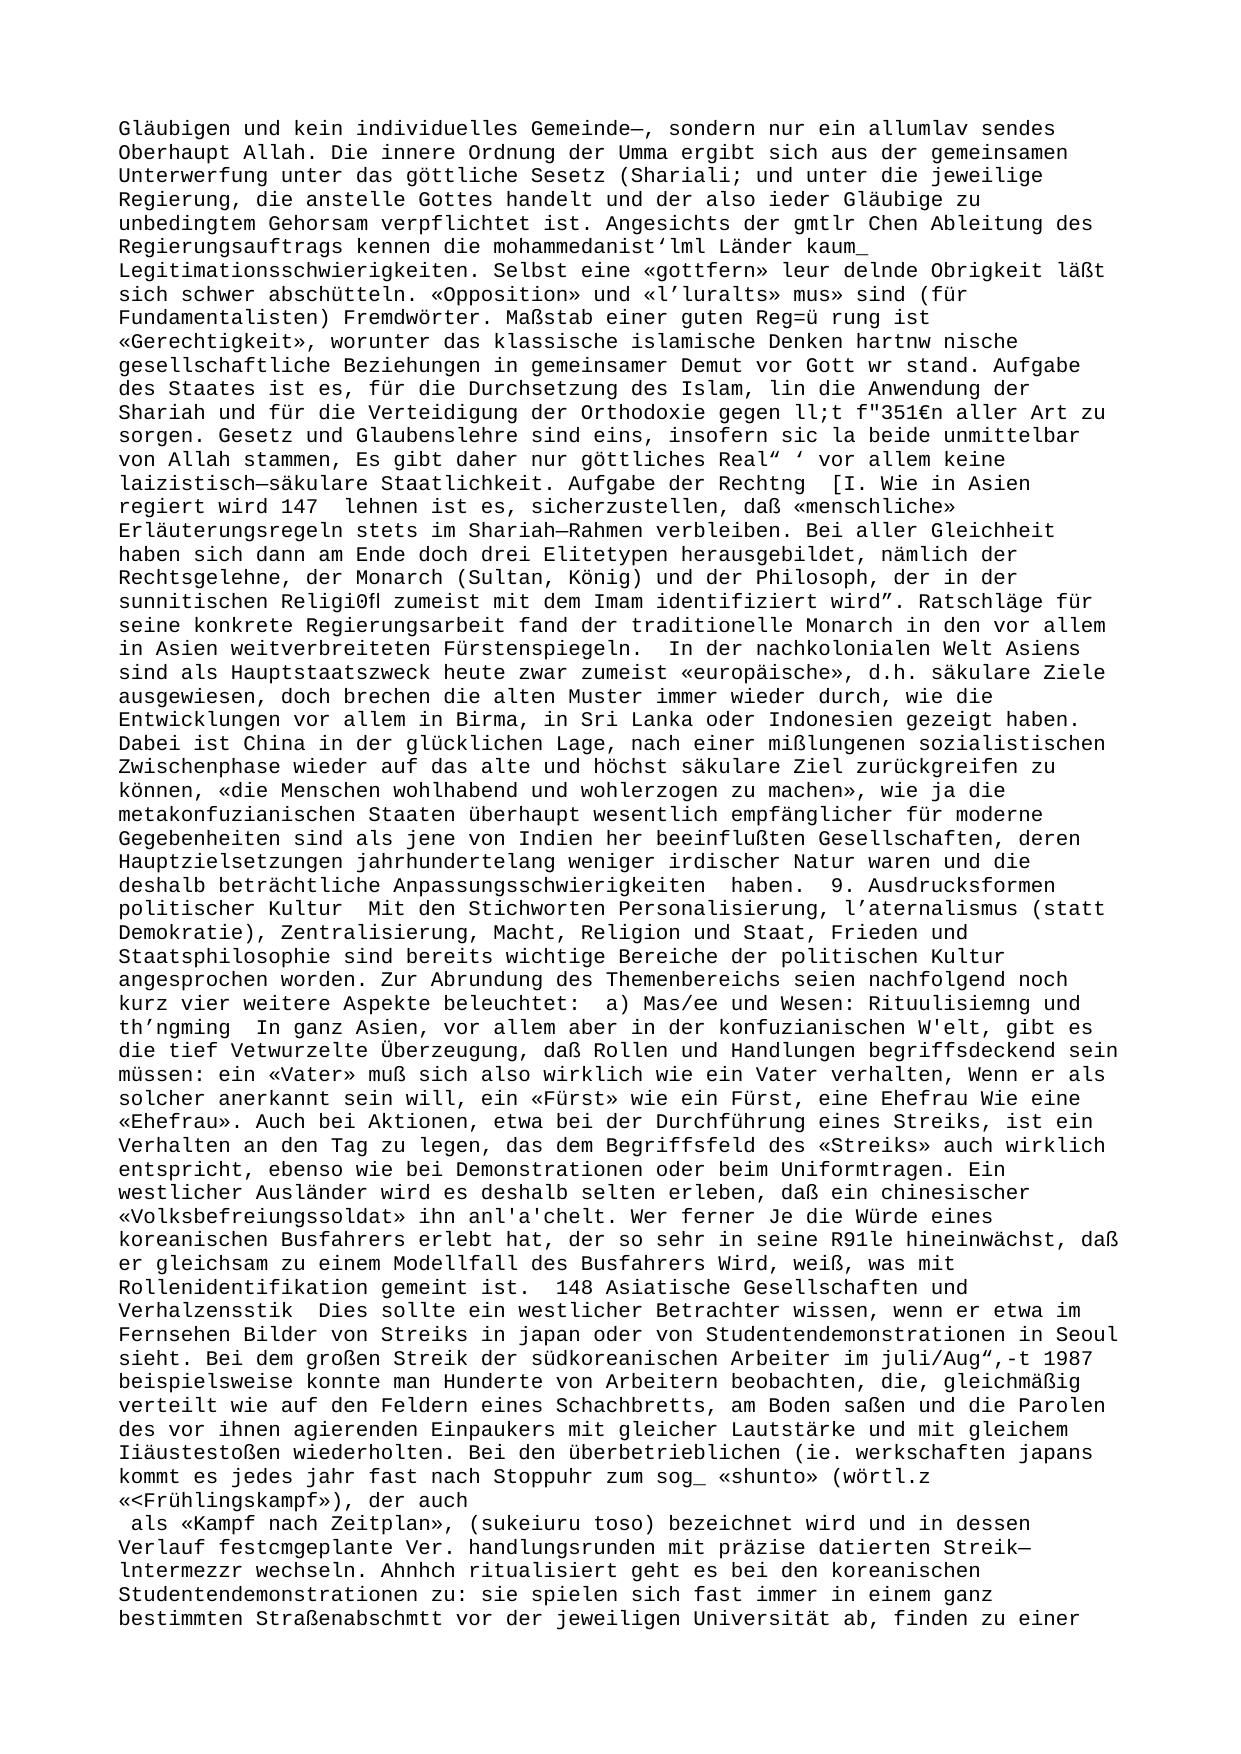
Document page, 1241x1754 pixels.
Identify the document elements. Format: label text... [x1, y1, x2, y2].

text als «Kampf nach Zeitplan», (sukeiuru toso) bezeichnet wird und in dessen Verlauf festcmgeplante Ver. handlungsrunden mit präzise datierten Streik—lntermezzr wechseln. Ahnhch ritualisiert geht es bei den koreanischen Studentendemonstrationen zu: sie spielen sich fast immer in einem ganz bestimmten Straßenabschmtt vor der jeweiligen Universität ab, finden zu einer [118, 1513, 1122, 1631]
text Gläubigen und kein individuelles Gemeinde—, sondern nur ein allumlav sendes Oberhaupt Allah. Die innere Ordnung der Umma ergibt sich aus der gemeinsamen Unterwerfung unter das göttliche Sesetz (Shariali; und unter die jeweilige Regierung, die anstelle Gottes handelt und der also ieder Gläubige zu unbedingtem Gehorsam verpflichtet ist. Angesichts der gmtlr Chen Ableitung des Regierungsauftrags kennen die mohammedanist‘lml Länder kaum_ Legitimationsschwierigkeiten. Selbst eine «gottfern» leur delnde Obrigkeit läßt sich schwer abschütteln. «Opposition» und «l’luralts» mus» sind (für Fundamentalisten) Fremdwörter. Maßstab einer guten Reg=ü rung ist «Gerechtigkeit», worunter das klassische islamische Denken hartnw nische gesellschaftliche Beziehungen in gemeinsamer Demut vor Gott wr stand. Aufgabe des Staates ist es, für die Durchsetzung des Islam, lin die Anwendung der Shariah und für die Verteidigung der Orthodoxie gegen ll;t f"351€n aller Art zu sorgen. Gesetz und Glaubenslehre sind eins, insofern sic la beide unmittelbar von Allah stammen, Es gibt daher nur göttliches Real“ ‘ vor allem keine laizistisch—säkulare Staatlichkeit. Aufgabe der Rechtng [I. Wie in Asien regiert wird 147 lehnen ist es, sicherzustellen, daß «menschliche» Erläuterungsregeln stets im Shariah—Rahmen verbleiben. Bei aller Gleichheit haben sich dann am Ende doch drei Elitetypen herausgebildet, nämlich der Rechtsgelehne, der Monarch (Sultan, König) und der Philosoph, der in der sunnitischen Religi0ﬂ zumeist mit dem Imam identifiziert wird”. Ratschläge für seine konkrete Regierungsarbeit fand der traditionelle Monarch in den vor allem in Asien weitverbreiteten Fürstenspiegeln. In der nachkolonialen Welt Asiens sind als Hauptstaatszweck heute zwar zumeist «europäische», d.h. säkulare Ziele ausgewiesen, doch brechen die alten Muster immer wieder durch, wie die Entwicklungen vor allem in Birma, in Sri Lanka oder Indonesien gezeigt haben. Dabei ist China in der glücklichen Lage, nach einer mißlungenen sozialistischen Zwischenphase wieder auf das alte und höchst säkulare Ziel zurückgreifen zu können, «die Menschen wohlhabend und wohlerzogen zu machen», wie ja die metakonfuzianischen Staaten überhaupt wesentlich empfänglicher für moderne Gegebenheiten sind als jene von Indien her beeinflußten Gesellschaften, deren Hauptzielsetzungen jahrhundertelang weniger irdischer Natur waren und die deshalb beträchtliche Anpassungsschwierigkeiten haben. 9. Ausdrucksformen politischer Kultur Mit den Stichworten Personalisierung, l’aternalismus (statt Demokratie), Zentralisierung, Macht, Religion und Staat, Frieden und Staatsphilosophie sind bereits wichtige Bereiche der politischen Kultur angesprochen worden. Zur Abrundung des Themenbereichs seien nachfolgend noch kurz vier weitere Aspekte beleuchtet: a) Mas/ee und Wesen: Rituulisiemng und th’ngming In ganz Asien, vor allem aber in der konfuzianischen W'elt, gibt es die tief Vetwurzelte Überzeugung, daß Rollen und Handlungen begriffsdeckend sein müssen: ein «Vater» muß sich also wirklich wie ein Vater verhalten, Wenn er als solcher anerkannt sein will, ein «Fürst» wie ein Fürst, eine Ehefrau Wie eine «Ehefrau». Auch bei Aktionen, etwa bei der Durchführung eines Streiks, ist ein Verhalten an den Tag zu legen, das dem Begriffsfeld des «Streiks» auch wirklich entspricht, ebenso wie bei Demonstrationen oder beim Uniformtragen. Ein westlicher Ausländer wird es deshalb selten erleben, daß ein chinesischer «Volksbefreiungssoldat» ihn anl'a'chelt. Wer ferner Je die Würde eines koreanischen Busfahrers erlebt hat, der so sehr in seine R91le hineinwächst, daß er gleichsam zu einem Modellfall des Busfahrers Wird, weiß, was mit Rollenidentifikation gemeint ist. 148 Asiatische Gesellschaften und Verhalzensstik Dies sollte ein westlicher Betrachter wissen, wenn er etwa im Fernsehen Bilder von Streiks in japan oder von Studentendemonstrationen in Seoul sieht. Bei dem großen Streik der südkoreanischen Arbeiter im juli/Aug“,-t 1987 beispielsweise konnte man Hunderte von Arbeitern beobachten, die, gleichmäßig verteilt wie auf den Feldern eines Schachbretts, am Boden saßen und die Parolen des vor ihnen agierenden Einpaukers mit gleicher Lautstärke und mit gleichem Iiäustestoßen wiederholten. Bei den überbetrieblichen (ie. werkschaften japans kommt es jedes jahr fast nach Stoppuhr zum sog_ «shunto» (wörtl.z «<Frühlingskampf»), der auch [118, 118, 1122, 1513]
